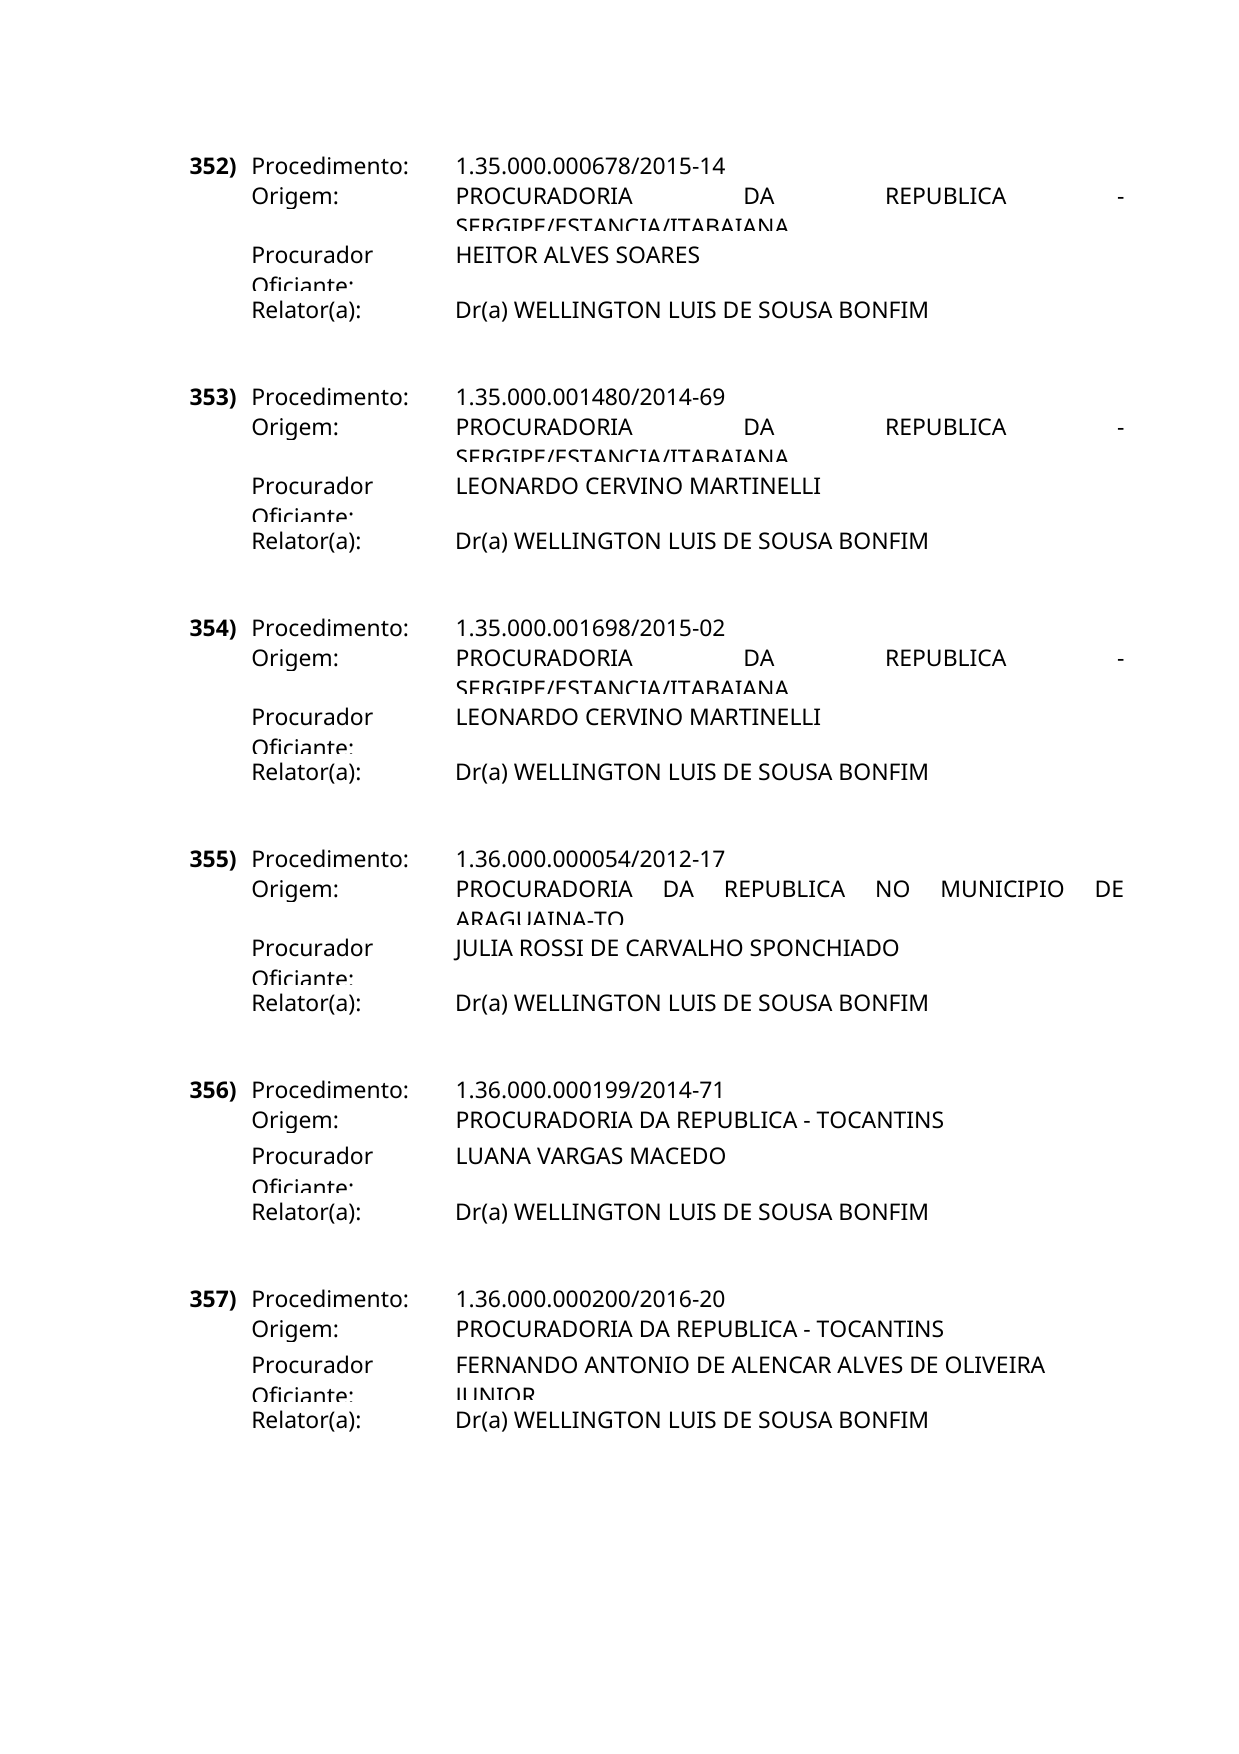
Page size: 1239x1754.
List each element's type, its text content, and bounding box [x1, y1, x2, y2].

table_cell [1125, 987, 1239, 1017]
table_cell [0, 1283, 189, 1311]
table_cell [1125, 932, 1239, 983]
table_cell [455, 324, 1124, 381]
table_cell [1125, 470, 1239, 521]
table_cell [1125, 1404, 1239, 1434]
table_cell [189, 1226, 251, 1283]
table_cell [455, 231, 1124, 238]
table_cell [455, 1226, 1124, 1283]
table_cell Origem: [251, 1104, 455, 1133]
table_cell [455, 924, 1124, 932]
table_cell Procedimento: [251, 150, 455, 178]
table_cell [0, 902, 189, 924]
table_cell [251, 1341, 455, 1349]
table_header Relator(a): [251, 294, 455, 323]
table_cell [251, 209, 455, 231]
table_cell [1125, 231, 1239, 238]
table_cell LEONARDO CERVINO MARTINELLI [455, 470, 1124, 521]
table_cell [0, 612, 189, 641]
table_cell Procurador Oficiante: [251, 701, 455, 753]
table_cell [251, 324, 455, 381]
table_header Dr(a) WELLINGTON LUIS DE SOUSA BONFIM [455, 294, 1122, 323]
table_cell [0, 671, 189, 693]
table_cell [0, 294, 189, 324]
table_header [455, 0, 1124, 150]
table_cell [0, 693, 189, 701]
table_header [251, 0, 455, 150]
table_cell 354) [189, 612, 251, 641]
table_cell Origem: [251, 1313, 455, 1341]
table_header [0, 0, 189, 150]
table_cell Procurador Oficiante: [251, 932, 455, 984]
table_cell [251, 1017, 455, 1074]
table_cell [1125, 1196, 1239, 1226]
table_cell 356) [189, 1074, 251, 1103]
table_cell [0, 231, 189, 238]
table_cell Origem: [251, 180, 455, 208]
table_cell [1125, 701, 1239, 752]
table_cell [0, 180, 189, 208]
table_cell [189, 1313, 251, 1341]
table_cell [189, 209, 251, 231]
table_cell [251, 786, 455, 843]
table_cell [1125, 1074, 1239, 1103]
table_cell [189, 932, 251, 983]
table_cell [1125, 239, 1239, 289]
table_cell [189, 324, 251, 381]
table_cell [0, 1404, 189, 1434]
table_cell [0, 987, 189, 1017]
table_cell Procurador Oficiante: [251, 470, 455, 522]
table_cell [251, 671, 455, 693]
table_cell [0, 1349, 189, 1400]
table_cell [0, 1074, 189, 1103]
table_cell [1125, 786, 1239, 843]
table_cell [0, 440, 189, 462]
table_cell Procurador Oficiante: [251, 239, 455, 291]
table_cell [0, 324, 189, 381]
table_cell [1125, 555, 1239, 612]
table_cell [251, 555, 455, 612]
table_cell 1.36.000.000054/2012-17 [455, 843, 1124, 872]
table_cell [1125, 1140, 1239, 1191]
table_cell [0, 525, 189, 555]
table_cell [251, 1133, 455, 1140]
table_cell 1.35.000.000678/2015-14 [455, 150, 1124, 178]
table_cell [251, 902, 455, 924]
table_cell [189, 1133, 251, 1140]
table_cell [189, 555, 251, 612]
table_cell [189, 294, 251, 324]
table_cell [0, 1226, 189, 1283]
table_cell [189, 671, 251, 693]
table_cell [1125, 180, 1239, 208]
table_cell 1.36.000.000199/2014-71 [455, 1074, 1124, 1103]
table_cell [189, 231, 251, 238]
table_cell Procurador Oficiante: [251, 1140, 455, 1193]
table_cell [251, 924, 455, 932]
table_cell [189, 786, 251, 843]
table_cell [0, 411, 189, 439]
table_cell [189, 924, 251, 932]
table_cell [189, 902, 251, 924]
table_cell [0, 786, 189, 843]
table_cell 1.35.000.001698/2015-02 [455, 612, 1124, 641]
table_cell [455, 693, 1124, 701]
table_header Relator(a): [251, 1196, 455, 1224]
table_cell [1125, 1313, 1239, 1341]
table_cell 353) [189, 381, 251, 409]
table_cell Procurador Oficiante: [251, 1349, 455, 1401]
table_cell [189, 1104, 251, 1133]
table_header [189, 0, 251, 150]
table_cell [0, 1104, 189, 1133]
table_cell [1125, 411, 1239, 439]
table_cell [189, 642, 251, 671]
table_cell Origem: [251, 873, 455, 902]
table_cell [0, 1196, 189, 1226]
table_cell [0, 555, 189, 612]
table_cell [189, 873, 251, 902]
table_cell [455, 555, 1124, 612]
table_cell PROCURADORIA DA REPUBLICA - SERGIPE/ESTANCIA/ITABAIANA [455, 642, 1124, 693]
table_cell [1125, 612, 1239, 641]
table_cell [0, 701, 189, 752]
table_cell Procedimento: [251, 612, 455, 641]
table_cell 1.35.000.001480/2014-69 [455, 381, 1124, 409]
table_cell [455, 786, 1124, 843]
table_cell [1125, 1341, 1239, 1349]
table_cell [189, 693, 251, 701]
table_cell [1125, 324, 1239, 381]
table_cell [1125, 873, 1239, 902]
table_cell Procedimento: [251, 843, 455, 872]
table_cell PROCURADORIA DA REPUBLICA NO MUNICIPIO DE ARAGUAINA-TO [455, 873, 1124, 924]
table_cell [1125, 1226, 1239, 1283]
table_cell [189, 1196, 251, 1226]
table_cell [0, 642, 189, 671]
table_cell JULIA ROSSI DE CARVALHO SPONCHIADO [455, 932, 1124, 983]
table_cell [1125, 902, 1239, 924]
table_cell [189, 1349, 251, 1400]
table_cell [189, 1404, 251, 1434]
table_cell Origem: [251, 411, 455, 439]
table_cell Procedimento: [251, 1283, 455, 1311]
table_cell [189, 462, 251, 469]
table_cell [455, 462, 1124, 469]
table_cell 355) [189, 843, 251, 872]
table_header Dr(a) WELLINGTON LUIS DE SOUSA BONFIM [455, 1404, 1122, 1433]
table_cell PROCURADORIA DA REPUBLICA - TOCANTINS [455, 1313, 1124, 1341]
table_cell [189, 1341, 251, 1349]
table_cell [189, 470, 251, 521]
table_cell LUANA VARGAS MACEDO [455, 1140, 1124, 1191]
table_cell [189, 1140, 251, 1191]
table_header Relator(a): [251, 1404, 455, 1433]
table_cell [189, 1017, 251, 1074]
table_cell Procedimento: [251, 1074, 455, 1103]
table_cell [0, 756, 189, 786]
table_cell [1125, 693, 1239, 701]
table_cell [455, 1017, 1124, 1074]
table_cell [1125, 381, 1239, 409]
table_cell Procedimento: [251, 381, 455, 409]
table_cell [1125, 671, 1239, 693]
table_cell [189, 701, 251, 752]
table_cell [1125, 1349, 1239, 1400]
table_cell [0, 873, 189, 902]
table_cell 1.36.000.000200/2016-20 [455, 1283, 1124, 1311]
table_cell [0, 843, 189, 872]
table_cell [1125, 525, 1239, 555]
table_cell [0, 381, 189, 409]
table_cell LEONARDO CERVINO MARTINELLI [455, 701, 1124, 752]
table_cell [0, 462, 189, 469]
table_header Relator(a): [251, 987, 455, 1016]
table_cell [251, 462, 455, 469]
table_cell [189, 525, 251, 555]
table_cell 357) [189, 1283, 251, 1311]
table_cell [455, 1133, 1124, 1140]
table_cell 352) [189, 150, 251, 178]
table_cell HEITOR ALVES SOARES [455, 239, 1124, 289]
table_header Relator(a): [251, 525, 455, 554]
table_cell [251, 693, 455, 701]
table_cell [1125, 440, 1239, 462]
table_header Dr(a) WELLINGTON LUIS DE SOUSA BONFIM [455, 756, 1122, 785]
table_cell [0, 1341, 189, 1349]
table_cell [1125, 294, 1239, 324]
table_cell [1125, 150, 1239, 178]
table_cell [189, 987, 251, 1017]
table_cell [251, 440, 455, 462]
table_header Dr(a) WELLINGTON LUIS DE SOUSA BONFIM [455, 1196, 1122, 1224]
table_cell [1125, 843, 1239, 872]
table_cell PROCURADORIA DA REPUBLICA - TOCANTINS [455, 1104, 1124, 1133]
table_cell [251, 1226, 455, 1283]
table_cell [1125, 1104, 1239, 1133]
table_cell PROCURADORIA DA REPUBLICA - SERGIPE/ESTANCIA/ITABAIANA [455, 411, 1124, 462]
table_cell [1125, 462, 1239, 469]
table_cell [1125, 209, 1239, 231]
table_cell [0, 209, 189, 231]
table_cell [1125, 924, 1239, 932]
table_cell [1125, 1283, 1239, 1311]
table_cell [251, 231, 455, 238]
table_cell [0, 932, 189, 983]
table_header Relator(a): [251, 756, 455, 785]
table_cell [189, 440, 251, 462]
table_cell [0, 239, 189, 289]
table_cell [0, 1313, 189, 1341]
table_cell [0, 150, 189, 178]
table_cell [0, 1017, 189, 1074]
table_header Dr(a) WELLINGTON LUIS DE SOUSA BONFIM [455, 987, 1122, 1016]
table_cell Origem: [251, 642, 455, 671]
table_cell [1125, 1133, 1239, 1140]
table_cell [189, 411, 251, 439]
table_cell [0, 1133, 189, 1140]
table_cell [0, 924, 189, 932]
table_cell [1125, 756, 1239, 786]
table_cell [0, 470, 189, 521]
table_cell [189, 756, 251, 786]
table_cell [1125, 642, 1239, 671]
table_header Dr(a) WELLINGTON LUIS DE SOUSA BONFIM [455, 525, 1122, 554]
table_cell [189, 239, 251, 289]
table_header [1125, 0, 1239, 150]
table_cell [455, 1341, 1124, 1349]
table_cell FERNANDO ANTONIO DE ALENCAR ALVES DE OLIVEIRA JUNIOR [455, 1349, 1124, 1400]
table_cell [0, 1140, 189, 1191]
table_cell [1125, 1017, 1239, 1074]
table_cell [189, 180, 251, 208]
table_cell PROCURADORIA DA REPUBLICA - SERGIPE/ESTANCIA/ITABAIANA [455, 180, 1124, 231]
